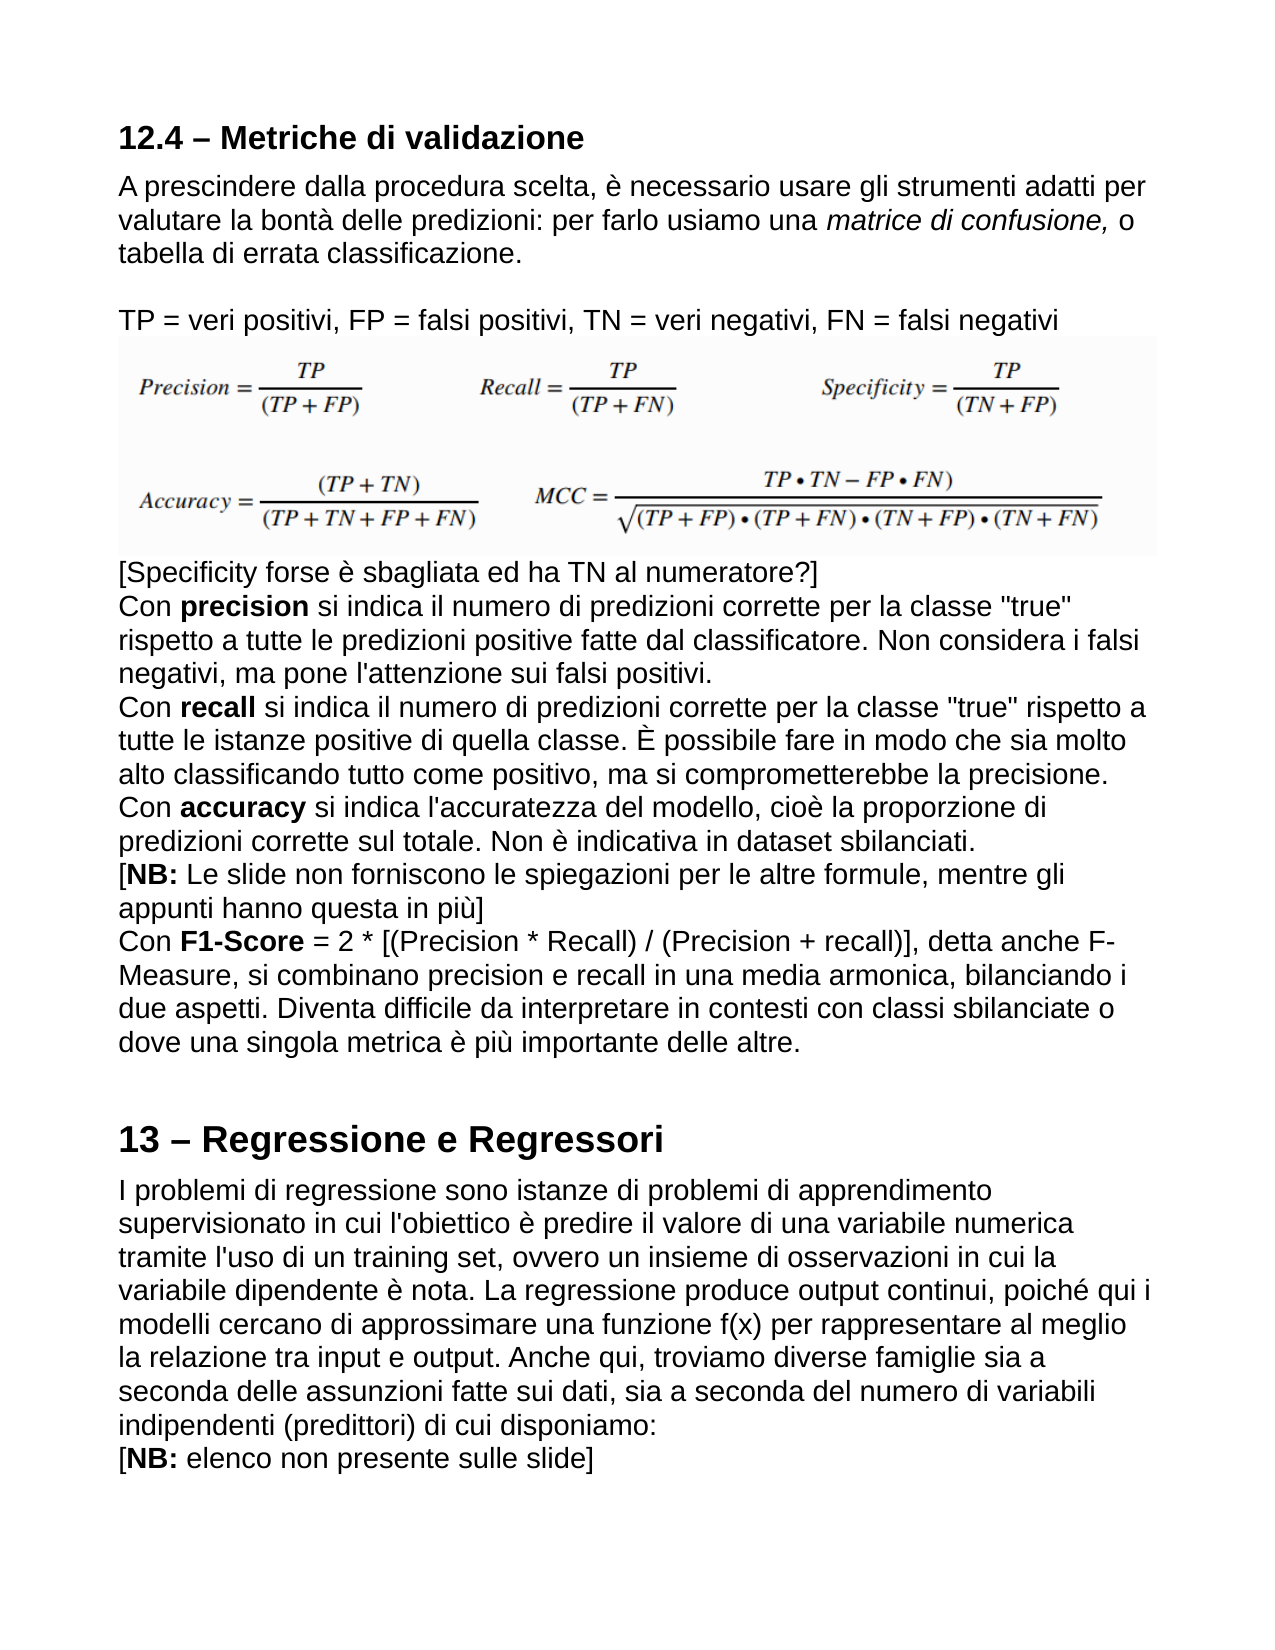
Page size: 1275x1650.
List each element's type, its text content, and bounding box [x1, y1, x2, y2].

text [NB: elenco non presente sulle slide] [118, 1441, 1157, 1474]
text A prescindere dalla procedura scelta, è necessario usare gli strumenti adatti per valutare la bontà delle predizioni: per farlo usiamo una matrice di confusione, o tabella di errata classificazione. [118, 169, 1157, 270]
text I problemi di regressione sono istanze di problemi di apprendimento supervisionato in cui l'obiettico è predire il valore di una variabile numerica tramite l'uso di un training set, ovvero un insieme di osservazioni in cui la variabile dipendente è nota. La regressione produce output continui, poiché qui i modelli cercano di approssimare una funzione f(x) per rappresentare al meglio la relazione tra input e output. Anche qui, troviamo diverse famiglie sia a seconda delle assunzioni fatte sui dati, sia a seconda del numero di variabili indipendenti (predittori) di cui disponiamo: [118, 1173, 1157, 1441]
subtitle 13 – Regressione e Regressori [118, 1117, 1157, 1160]
text Con F1-Score = 2 * [(Precision * Recall) / (Precision + recall)], detta anche F-Measure, si combinano precision e recall in una media armonica, bilanciando i due aspetti. Diventa difficile da interpretare in contesti con classi sbilanciate o dove una singola metrica è più importante delle altre. [118, 924, 1157, 1058]
text TP = veri positivi, FP = falsi positivi, TN = veri negativi, FN = falsi negativi [118, 303, 1157, 336]
text Con accuracy si indica l'accuratezza del modello, cioè la proporzione di predizioni corrette sul totale. Non è indicativa in dataset sbilanciati. [118, 790, 1157, 857]
text [Specificity forse è sbagliata ed ha TN al numeratore?] [118, 556, 1157, 589]
text Con recall si indica il numero di predizioni corrette per la classe "true" rispetto a tutte le istanze positive di quella classe. È possibile fare in modo che sia molto alto classificando tutto come positivo, ma si comprometterebbe la precisione. [118, 689, 1157, 790]
subtitle 12.4 – Metriche di validazione [118, 118, 1157, 157]
picture [118, 336, 1157, 556]
text [NB: Le slide non forniscono le spiegazioni per le altre formule, mentre gli appunti hanno questa in più] [118, 857, 1157, 924]
text Con precision si indica il numero di predizioni corrette per la classe "true" rispetto a tutte le predizioni positive fatte dal classificatore. Non considera i falsi negativi, ma pone l'attenzione sui falsi positivi. [118, 589, 1157, 689]
